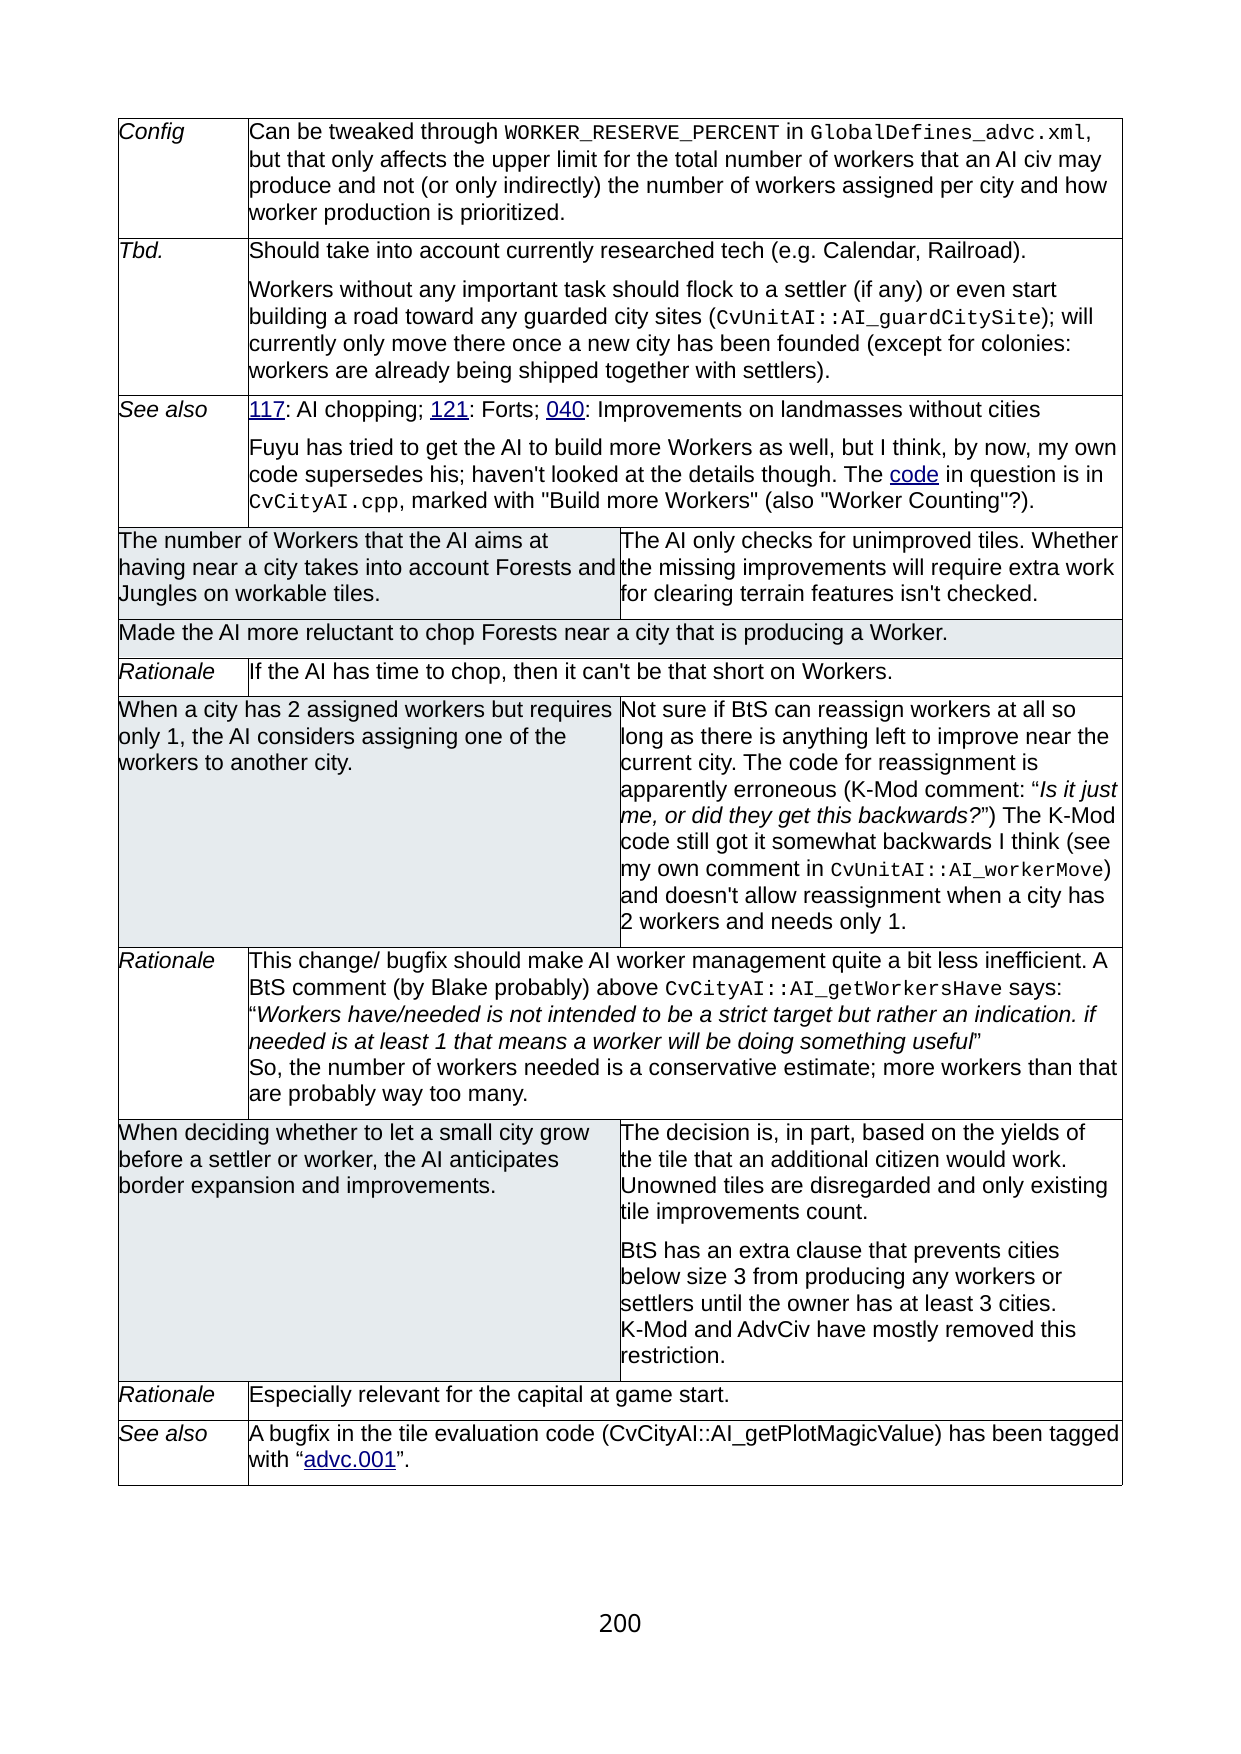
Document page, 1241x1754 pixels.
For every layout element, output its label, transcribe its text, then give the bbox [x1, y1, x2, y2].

table_cell Especially relevant for the capital at game start. [249, 1382, 1122, 1420]
table_cell See also [119, 396, 248, 527]
table_cell Not sure if BtS can reassign workers at all so long as there is anything left to improve near the current city. The code for reassignment is apparently erroneous (K-Mod comment: “Is it just me, or did they get this backwards?”) The K-Mod code still got it somewhat backwards I think (see my own comment in CvUnitAI::AI_workerMove) and doesn't allow reassignment when a city has 2 workers and needs only 1. [621, 697, 1122, 947]
table_cell A bugfix in the tile evaluation code (CvCityAI::AI_getPlotMagicValue) has been tagged with “advc.001”. [249, 1421, 1122, 1485]
table_cell Can be tweaked through WORKER_RESERVE_PERCENT in GlobalDefines_advc.xml, but that only affects the upper limit for the total number of workers that an AI civ may produce and not (or only indirectly) the number of workers assigned per city and how worker production is prioritized. [249, 119, 1122, 237]
table_cell Rationale [119, 948, 248, 1119]
table_cell 117: AI chopping; 121: Forts; 040: Improvements on landmasses without cities Fuyu has tried to get the AI to build more Workers as well, but I think, by now, my own code supersedes his; haven't looked at the details though. The code in question is in CvCityAI.cpp, marked with "Build more Workers" (also "Worker Counting"?). [249, 396, 1122, 527]
table_cell When a city has 2 assigned workers but requires only 1, the AI considers assigning one of the workers to another city. [119, 697, 620, 947]
table_cell The decision is, in part, based on the yields of the tile that an additional citizen would work. Unowned tiles are disregarded and only existing tile improvements count. BtS has an extra clause that prevents cities below size 3 from producing any workers or settlers until the owner has at least 3 cities. K‑Mod and AdvCiv have mostly removed this restriction. [621, 1120, 1122, 1381]
table_cell The AI only checks for unimproved tiles. Whether the missing improvements will require extra work for clearing terrain features isn't checked. [621, 528, 1122, 619]
table_cell When deciding whether to let a small city grow before a settler or worker, the AI anticipates border expansion and improvements. [119, 1120, 620, 1381]
table_cell This change/ bugfix should make AI worker management quite a bit less inefficient. A BtS comment (by Blake probably) above CvCityAI::AI_getWorkersHave says: “Workers have/needed is not intended to be a strict target but rather an indication. if needed is at least 1 that means a worker will be doing something useful” So, the number of workers needed is a conservative estimate; more workers than that are probably way too many. [249, 948, 1122, 1119]
table_cell The number of Workers that the AI aims at having near a city takes into account Forests and Jungles on workable tiles. [119, 528, 620, 619]
table_cell Tbd. [119, 239, 248, 395]
table_cell Made the AI more reluctant to chop Forests near a city that is producing a Worker. [119, 620, 1122, 657]
table_cell Rationale [119, 659, 248, 696]
table_cell Rationale [119, 1382, 248, 1420]
table_cell Should take into account currently researched tech (e.g. Calendar, Railroad). Workers without any important task should flock to a settler (if any) or even start building a road toward any guarded city sites (CvUnitAI::AI_guardCitySite); will currently only move there once a new city has been founded (except for colonies: workers are already being shipped together with settlers). [249, 239, 1122, 395]
table_cell Config [119, 119, 248, 237]
table_cell If the AI has time to chop, then it can't be that short on Workers. [249, 659, 1122, 696]
table_cell See also [119, 1421, 248, 1485]
